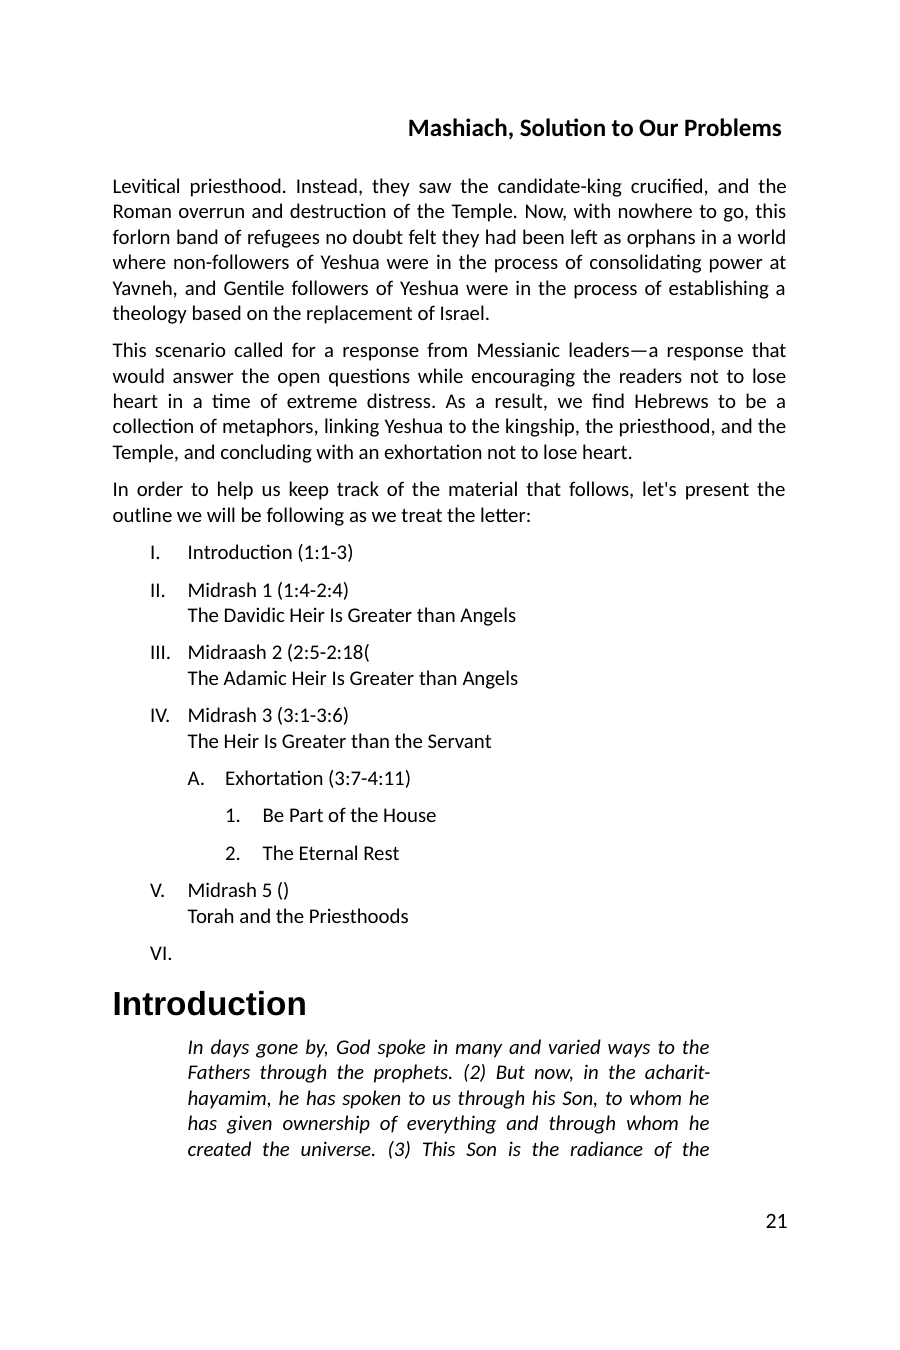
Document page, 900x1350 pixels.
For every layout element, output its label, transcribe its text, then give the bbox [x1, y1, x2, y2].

subtitle Introduction [112, 984, 787, 1022]
list Introduction (1:1-3) [150, 539, 787, 565]
list Be Part of the House [225, 803, 787, 828]
list Midraash 2 (2:5-2:18( The Adamic Heir Is Greater than Angels [150, 639, 787, 690]
text Levitical priesthood. Instead, they saw the candidate-king crucified, and the Roman overrun and destruction of the Temple. Now, with nowhere to go, this forlorn band of refugees no doubt felt they had been left as orphans in a world where non-followers of Yeshua were in the process of consolidating power at Yavneh, and Gentile followers of Yeshua were in the process of establishing a theology based on the replacement of Israel. [112, 173, 787, 326]
list Midrash 3 (3:1-3:6) The Heir Is Greater than the Servant [150, 702, 787, 753]
list Midrash 1 (1:4-2:4) The Davidic Heir Is Greater than Angels [150, 577, 787, 628]
text This scenario called for a response from Messianic leaders—a response that would answer the open questions while encouraging the readers not to lose heart in a time of extreme distress. As a result, we find Hebrews to be a collection of metaphors, linking Yeshua to the kingship, the priesthood, and the Temple, and concluding with an exhortation not to lose heart. [112, 337, 787, 464]
text In order to help us keep track of the material that follows, let's present the outline we will be following as we treat the letter: [112, 477, 787, 527]
text In days gone by, God spoke in many and varied ways to the Fathers through the prophets. (2) But now, in the acharit-hayamim, he has spoken to us through his Son, to whom he has given ownership of everything and through whom he created the universe. (3) This Son is the radiance of the [187, 1034, 712, 1161]
list The Eternal Rest [225, 840, 787, 865]
list Exhortation (3:7-4:11) [187, 765, 787, 791]
list Midrash 5 () Torah and the Priesthoods [150, 877, 787, 928]
